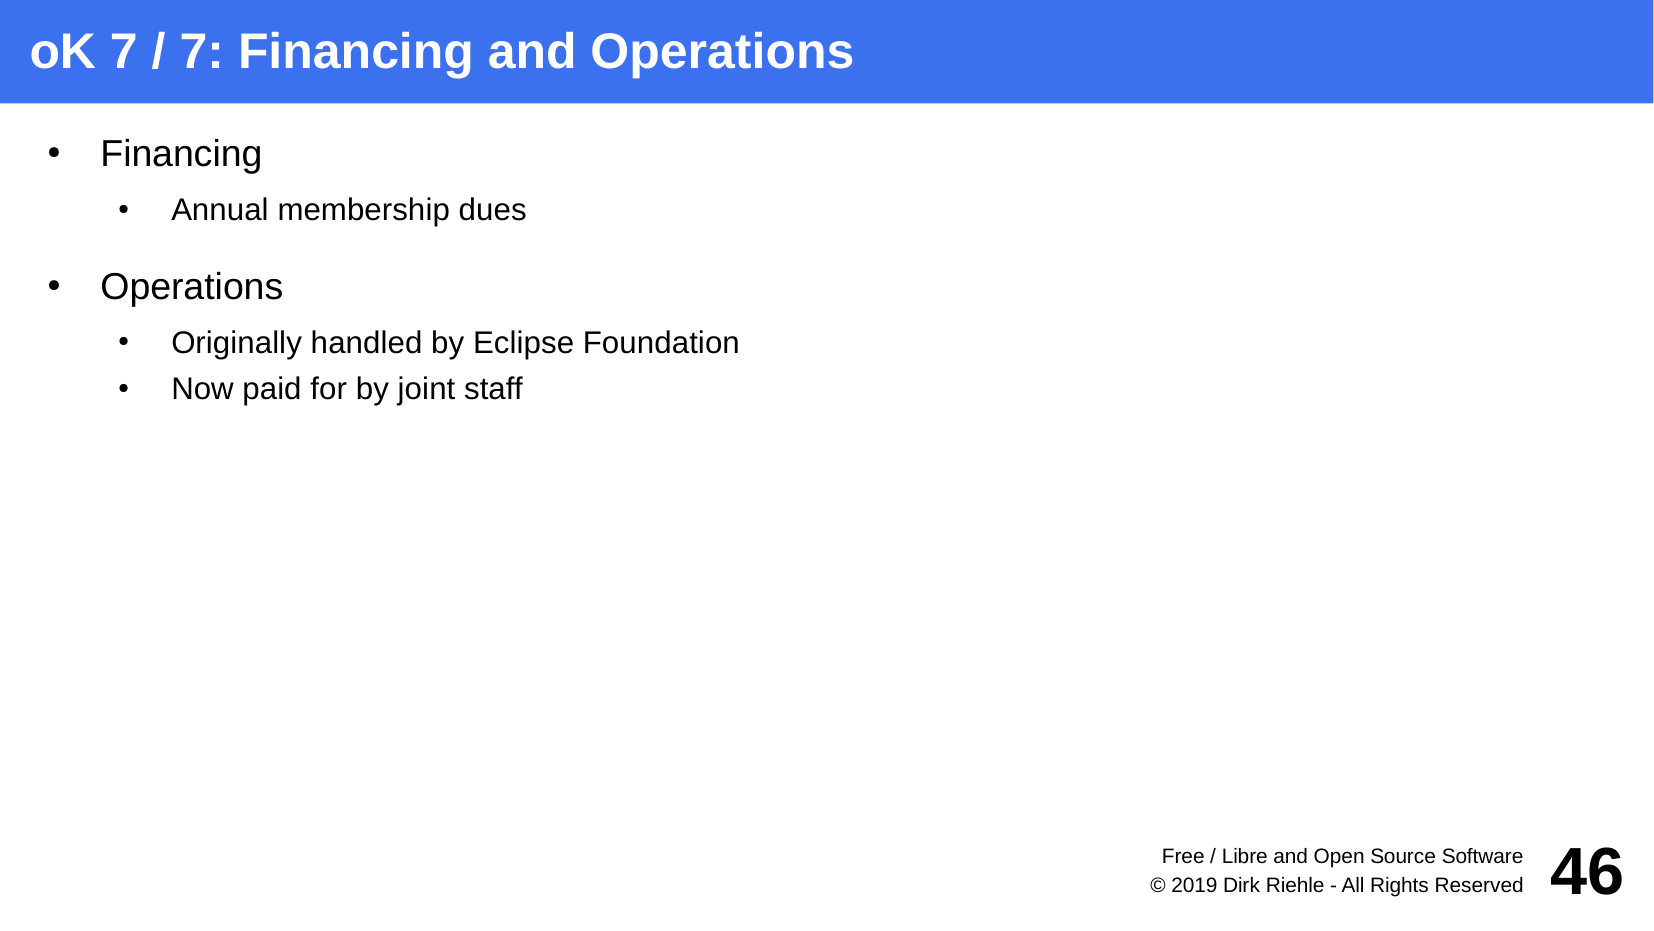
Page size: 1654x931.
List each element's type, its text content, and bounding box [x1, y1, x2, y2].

title oK 7 / 7: Financing and Operations [0, 0, 1654, 104]
list Financing Annual membership dues Operations Originally handled by Eclipse Foundation Now paid for by joint staff [29, 132, 1625, 813]
